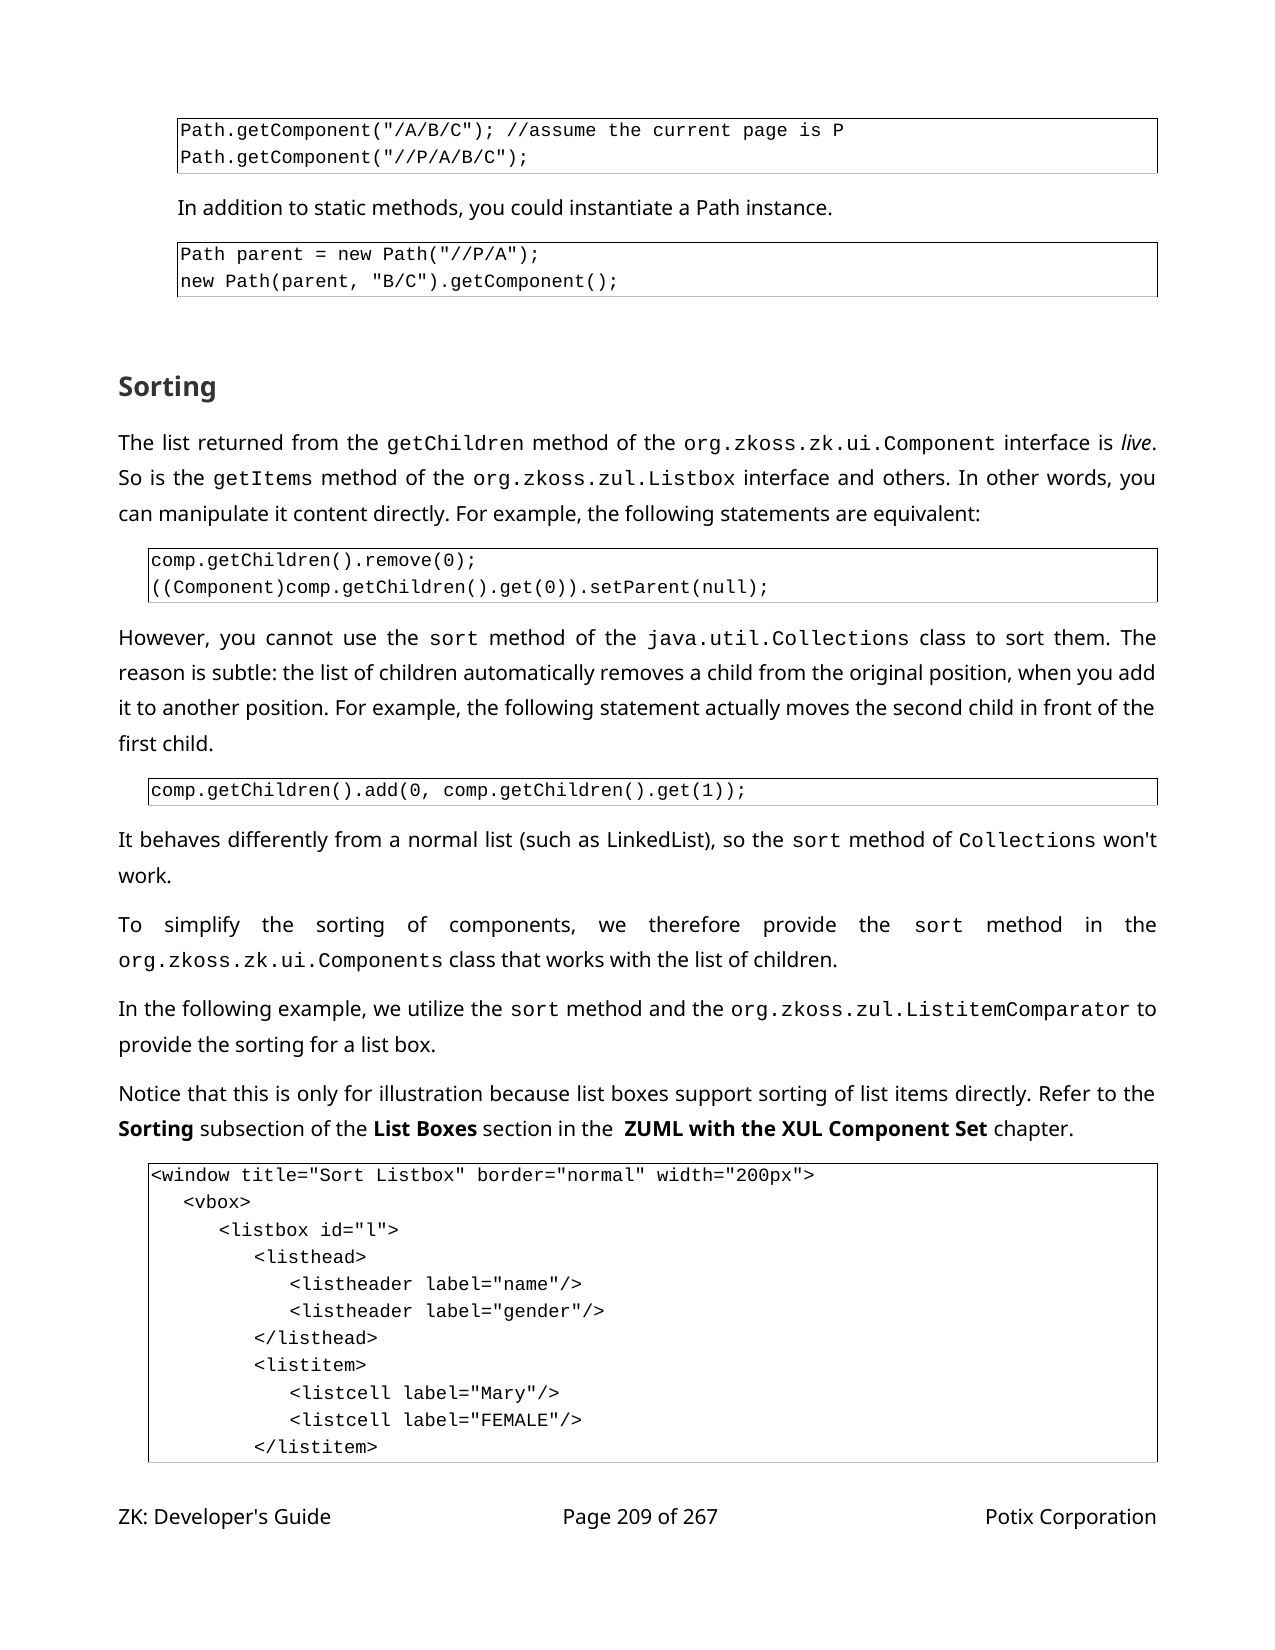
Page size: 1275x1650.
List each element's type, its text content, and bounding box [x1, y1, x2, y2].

text ((Component)comp.getChildren().get(0)).setParent(null); [149, 575, 1157, 602]
text </listitem> [149, 1435, 1157, 1462]
text <listcell label="Mary"/> [149, 1381, 1157, 1405]
text comp.getChildren().remove(0); [149, 549, 1157, 572]
text However, you cannot use the sort method of the java.util.Collections class to sort them. The reason is subtle: the list of children automatically removes a child from the original position, when you add it to another position. For example, the following statement actually moves the second child in front of the first child. [118, 623, 1157, 757]
text Path.getComponent("/A/B/C"); //assume the current page is P [178, 119, 1157, 142]
text <listheader label="name"/> [149, 1272, 1157, 1296]
text It behaves differently from a normal list (such as LinkedList), so the sort method of Collections won't work. [118, 826, 1157, 889]
text <listcell label="FEMALE"/> [149, 1408, 1157, 1432]
subtitle Sorting [118, 367, 1157, 404]
text new Path(parent, "B/C").getComponent(); [178, 269, 1157, 296]
text <window title="Sort Listbox" border="normal" width="200px"> [149, 1164, 1157, 1187]
text <listheader label="gender"/> [149, 1299, 1157, 1323]
text <listitem> [149, 1353, 1157, 1378]
text <vbox> [149, 1190, 1157, 1214]
text </listhead> [149, 1326, 1157, 1350]
text The list returned from the getChildren method of the org.zkoss.zk.ui.Component interface is live. So is the getItems method of the org.zkoss.zul.Listbox interface and others. In other words, you can manipulate it content directly. For example, the following statements are equivalent: [118, 428, 1157, 527]
text Path parent = new Path("//P/A"); [178, 243, 1157, 266]
text <listhead> [149, 1244, 1157, 1269]
text <listbox id="l"> [149, 1217, 1157, 1242]
text To simplify the sorting of components, we therefore provide the sort method in the org.zkoss.zk.ui.Components class that works with the list of children. [118, 910, 1157, 974]
text comp.getChildren().add(0, comp.getChildren().get(1)); [149, 779, 1157, 805]
text In addition to static methods, you could instantiate a Path instance. [177, 193, 1157, 221]
text Notice that this is only for illustration because list boxes support sorting of list items directly. Refer to the Sorting subsection of the List Boxes section in the ZUML with the XUL Component Set chapter. [118, 1079, 1157, 1142]
text Path.getComponent("//P/A/B/C"); [178, 145, 1157, 173]
text In the following example, we utilize the sort method and the org.zkoss.zul.ListitemComparator to provide the sorting for a list box. [118, 994, 1157, 1058]
